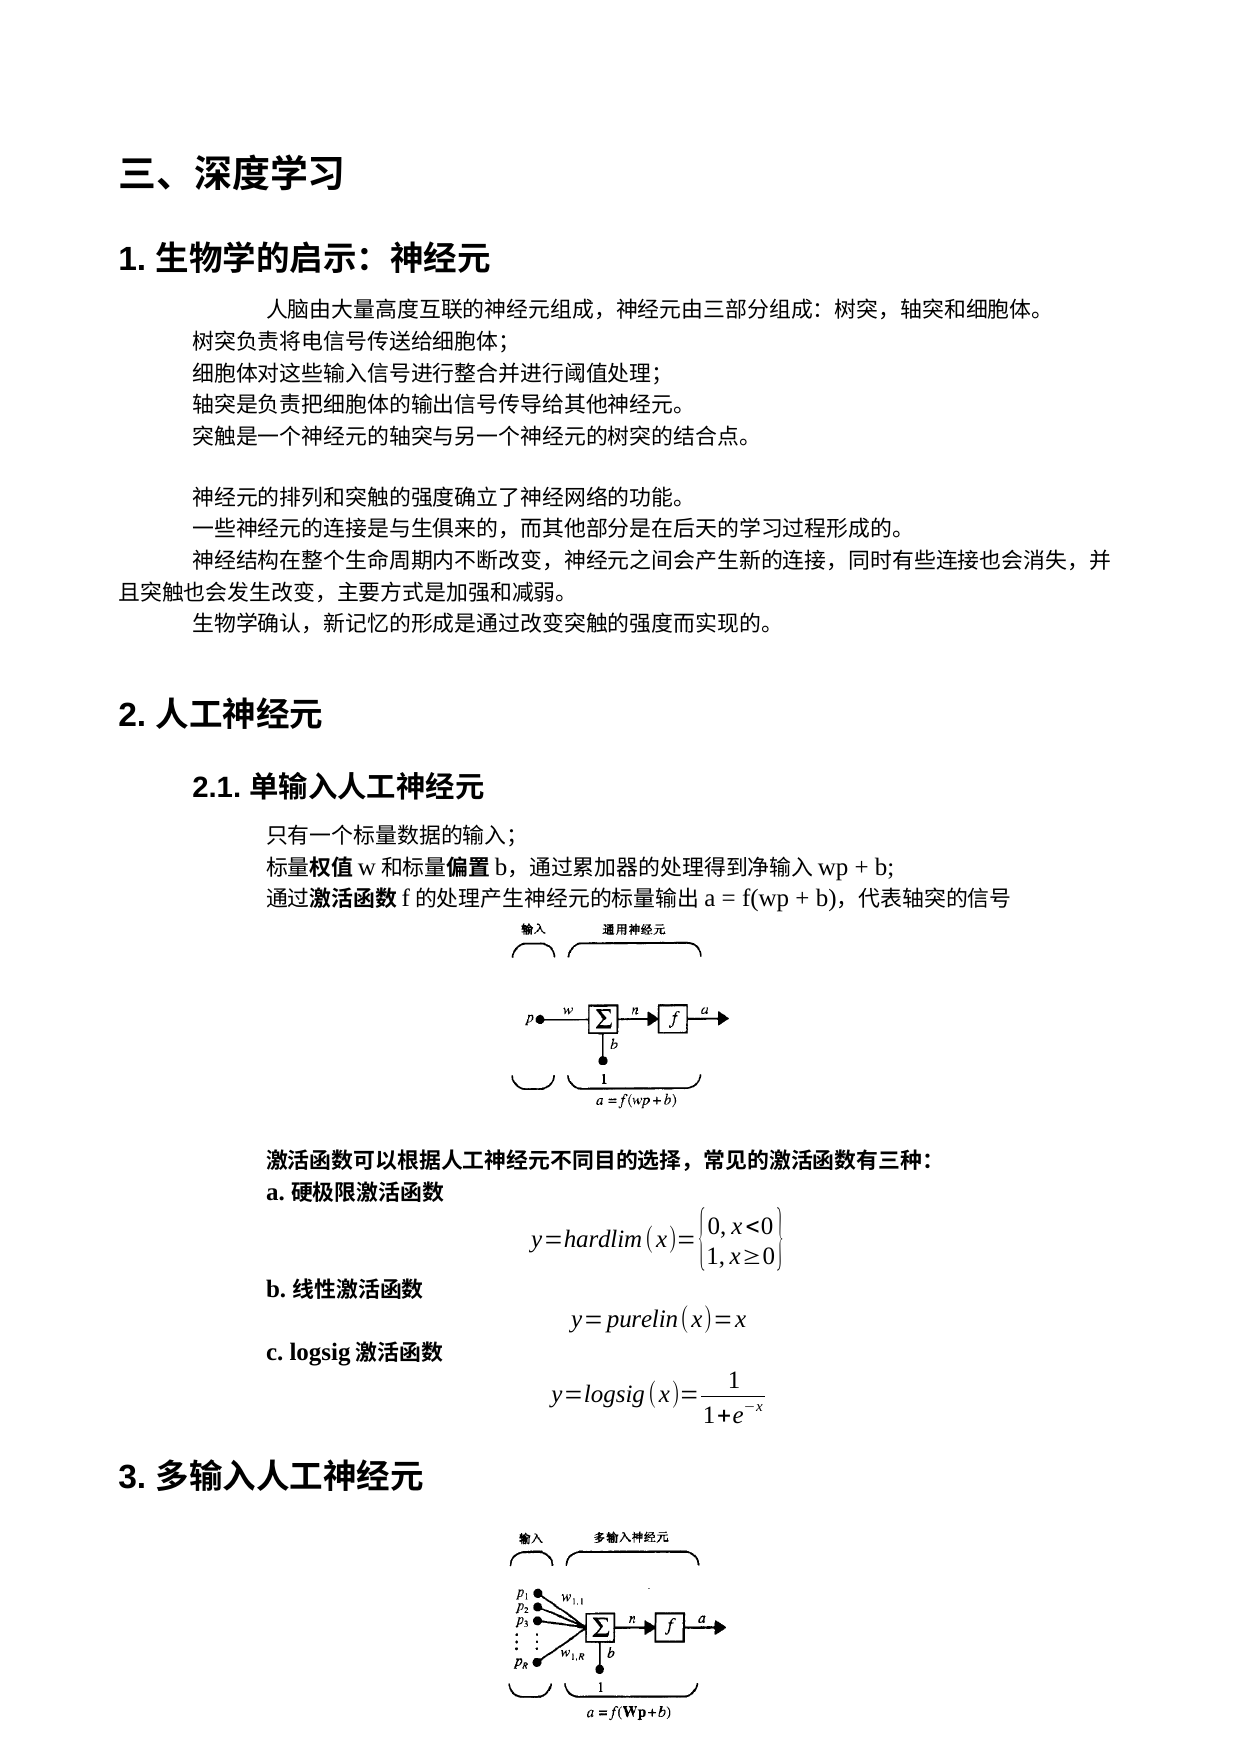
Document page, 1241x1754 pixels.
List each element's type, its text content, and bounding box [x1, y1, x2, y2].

text 突触是一个神经元的轴突与另一个神经元的树突的结合点。 [118, 419, 1122, 451]
text 通过激活函数f的处理产生神经元的标量输出 a = f(wp + b)，代表轴突的信号 [118, 881, 1122, 913]
subtitle 1. 生物学的启示：神经元 [118, 231, 1122, 280]
subtitle 三、深度学习 [118, 143, 1122, 198]
text 只有一个标量数据的输入； [118, 818, 1122, 850]
text 标量权值w和标量偏置b，通过累加器的处理得到净输入wp + b; [118, 850, 1122, 881]
text 细胞体对这些输入信号进行整合并进行阈值处理； [118, 356, 1122, 387]
subtitle 2.1. 单输入人工神经元 [118, 763, 1122, 806]
text a. 硬极限激活函数 [118, 1175, 1122, 1206]
subtitle 2. 人工神经元 [118, 687, 1122, 736]
text 神经结构在整个生命周期内不断改变，神经元之间会产生新的连接，同时有些连接也会消失，并且突触也会发生改变，主要方式是加强和减弱。 [118, 543, 1122, 606]
picture [580, 970, 727, 1122]
text 神经元的排列和突触的强度确立了神经网络的功能。 [118, 479, 1122, 511]
text 人脑由大量高度互联的神经元组成，神经元由三部分组成：树突，轴突和细胞体。 [118, 292, 1122, 324]
text c. logsig激活函数 [118, 1334, 1122, 1366]
text 生物学确认，新记忆的形成是通过改变突触的强度而实现的。 [118, 606, 1122, 638]
text 轴突是负责把细胞体的输出信号传导给其他神经元。 [118, 387, 1122, 419]
text b. 线性激活函数 [118, 1272, 1122, 1304]
picture [582, 1525, 718, 1727]
subtitle 3. 多输入人工神经元 [118, 1449, 1122, 1498]
text 激活函数可以根据人工神经元不同目的选择，常见的激活函数有三种： [118, 1143, 1122, 1175]
text 一些神经元的连接是与生俱来的，而其他部分是在后天的学习过程形成的。 [118, 511, 1122, 543]
text 树突负责将电信号传送给细胞体； [118, 324, 1122, 356]
